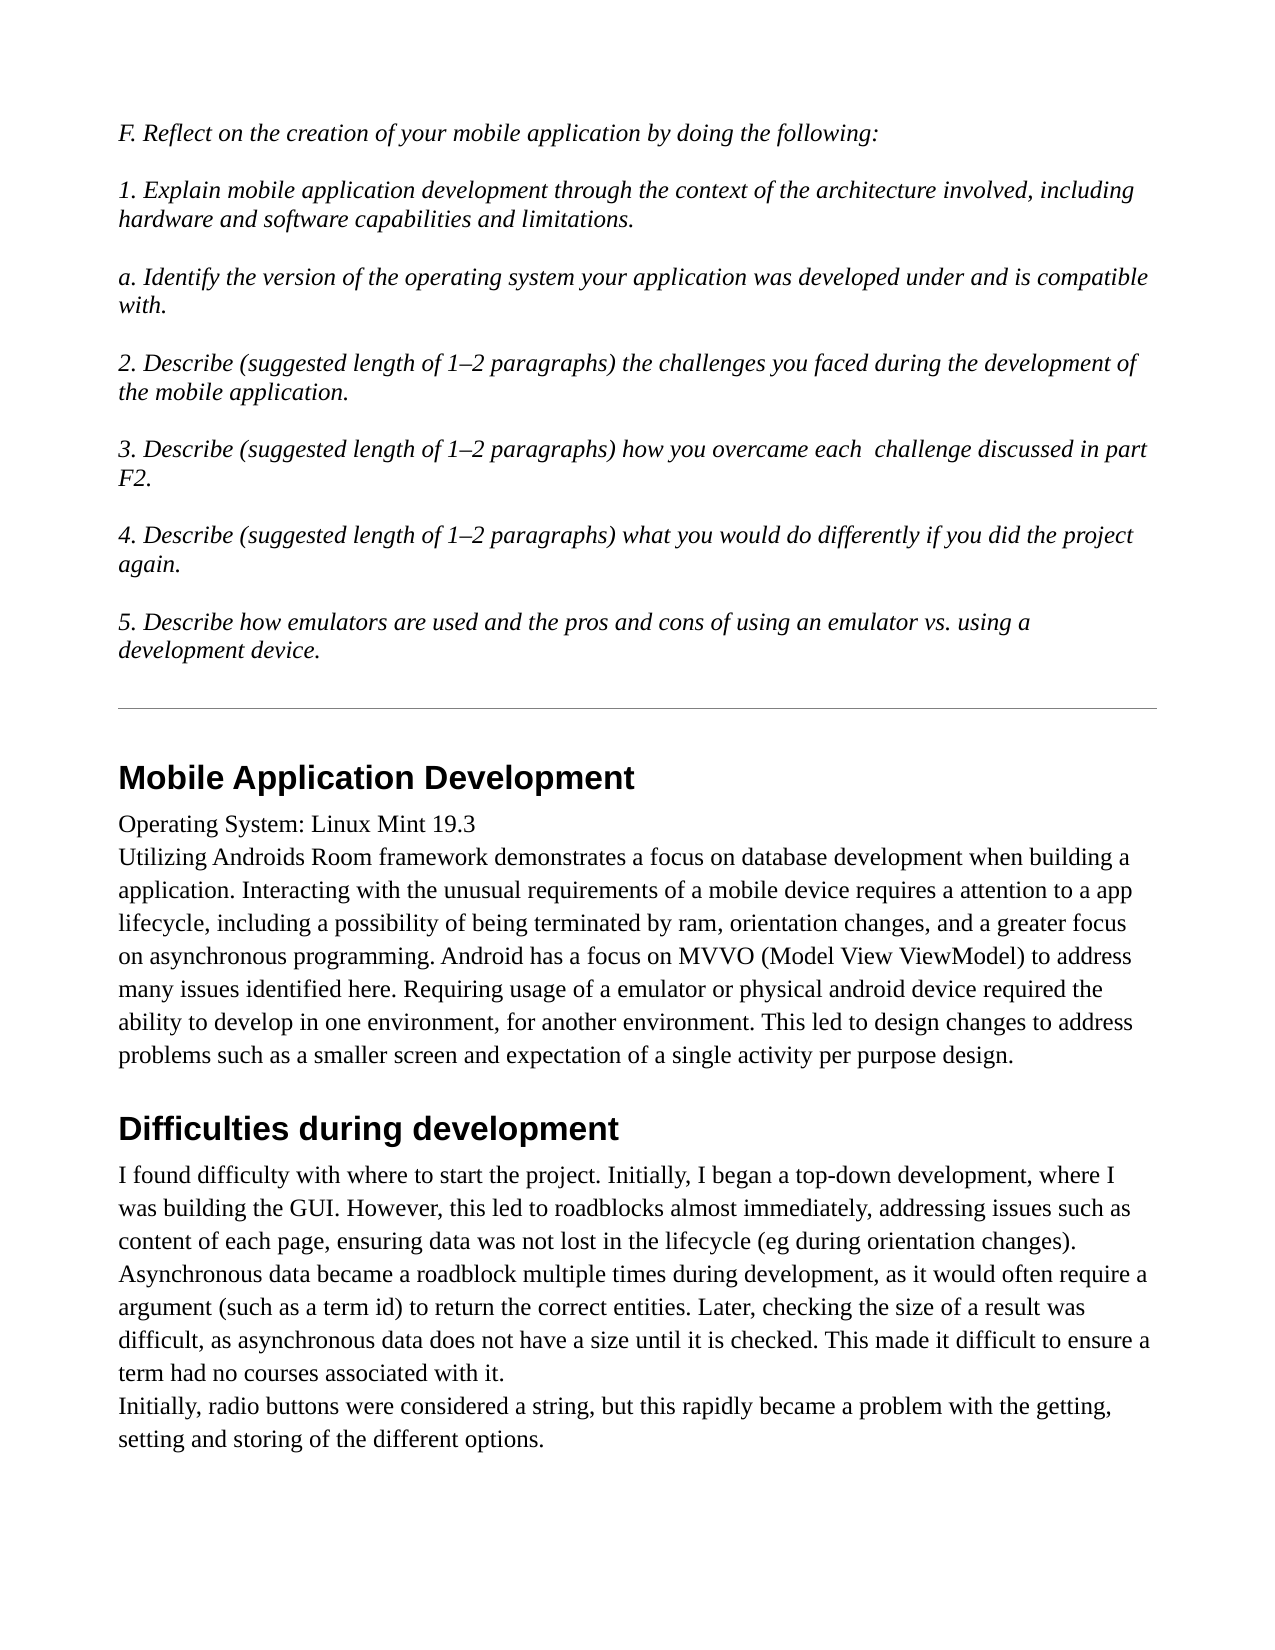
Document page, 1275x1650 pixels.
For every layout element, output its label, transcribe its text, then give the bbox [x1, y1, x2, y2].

subtitle Difficulties during development [118, 1109, 1157, 1147]
text a. Identify the version of the operating system your application was developed under and is compatible with. [118, 262, 1157, 319]
text Operating System: Linux Mint 19.3 Utilizing Androids Room framework demonstrates a focus on database development when building a application. Interacting with the unusual requirements of a mobile device requires a attention to a app lifecycle, including a possibility of being terminated by ram, orientation changes, and a greater focus on asynchronous programming. Android has a focus on MVVO (Model View ViewModel) to address many issues identified here. Requiring usage of a emulator or physical android device required the ability to develop in one environment, for another environment. This led to design changes to address problems such as a smaller screen and expectation of a single activity per purpose design. [118, 809, 1157, 1069]
subtitle Mobile Application Development [118, 758, 1157, 797]
text 3. Describe (suggested length of 1–2 paragraphs) how you overcame each challenge discussed in part F2. [118, 434, 1157, 492]
text 5. Describe how emulators are used and the pros and cons of using an emulator vs. using a development device. [118, 607, 1157, 664]
text 2. Describe (suggested length of 1–2 paragraphs) the challenges you faced during the development of the mobile application. [118, 348, 1157, 406]
text I found difficulty with where to start the project. Initially, I began a top-down development, where I was building the GUI. However, this led to roadblocks almost immediately, addressing issues such as content of each page, ensuring data was not lost in the lifecycle (eg during orientation changes). Asynchronous data became a roadblock multiple times during development, as it would often require a argument (such as a term id) to return the correct entities. Later, checking the size of a result was difficult, as asynchronous data does not have a size until it is checked. This made it difficult to ensure a term had no courses associated with it. Initially, radio buttons were considered a string, but this rapidly became a problem with the getting, setting and storing of the different options. [118, 1160, 1157, 1453]
text F. Reflect on the creation of your mobile application by doing the following: [118, 118, 1157, 147]
text 4. Describe (suggested length of 1–2 paragraphs) what you would do differently if you did the project again. [118, 521, 1157, 578]
text 1. Explain mobile application development through the context of the architecture involved, including hardware and software capabilities and limitations. [118, 176, 1157, 233]
